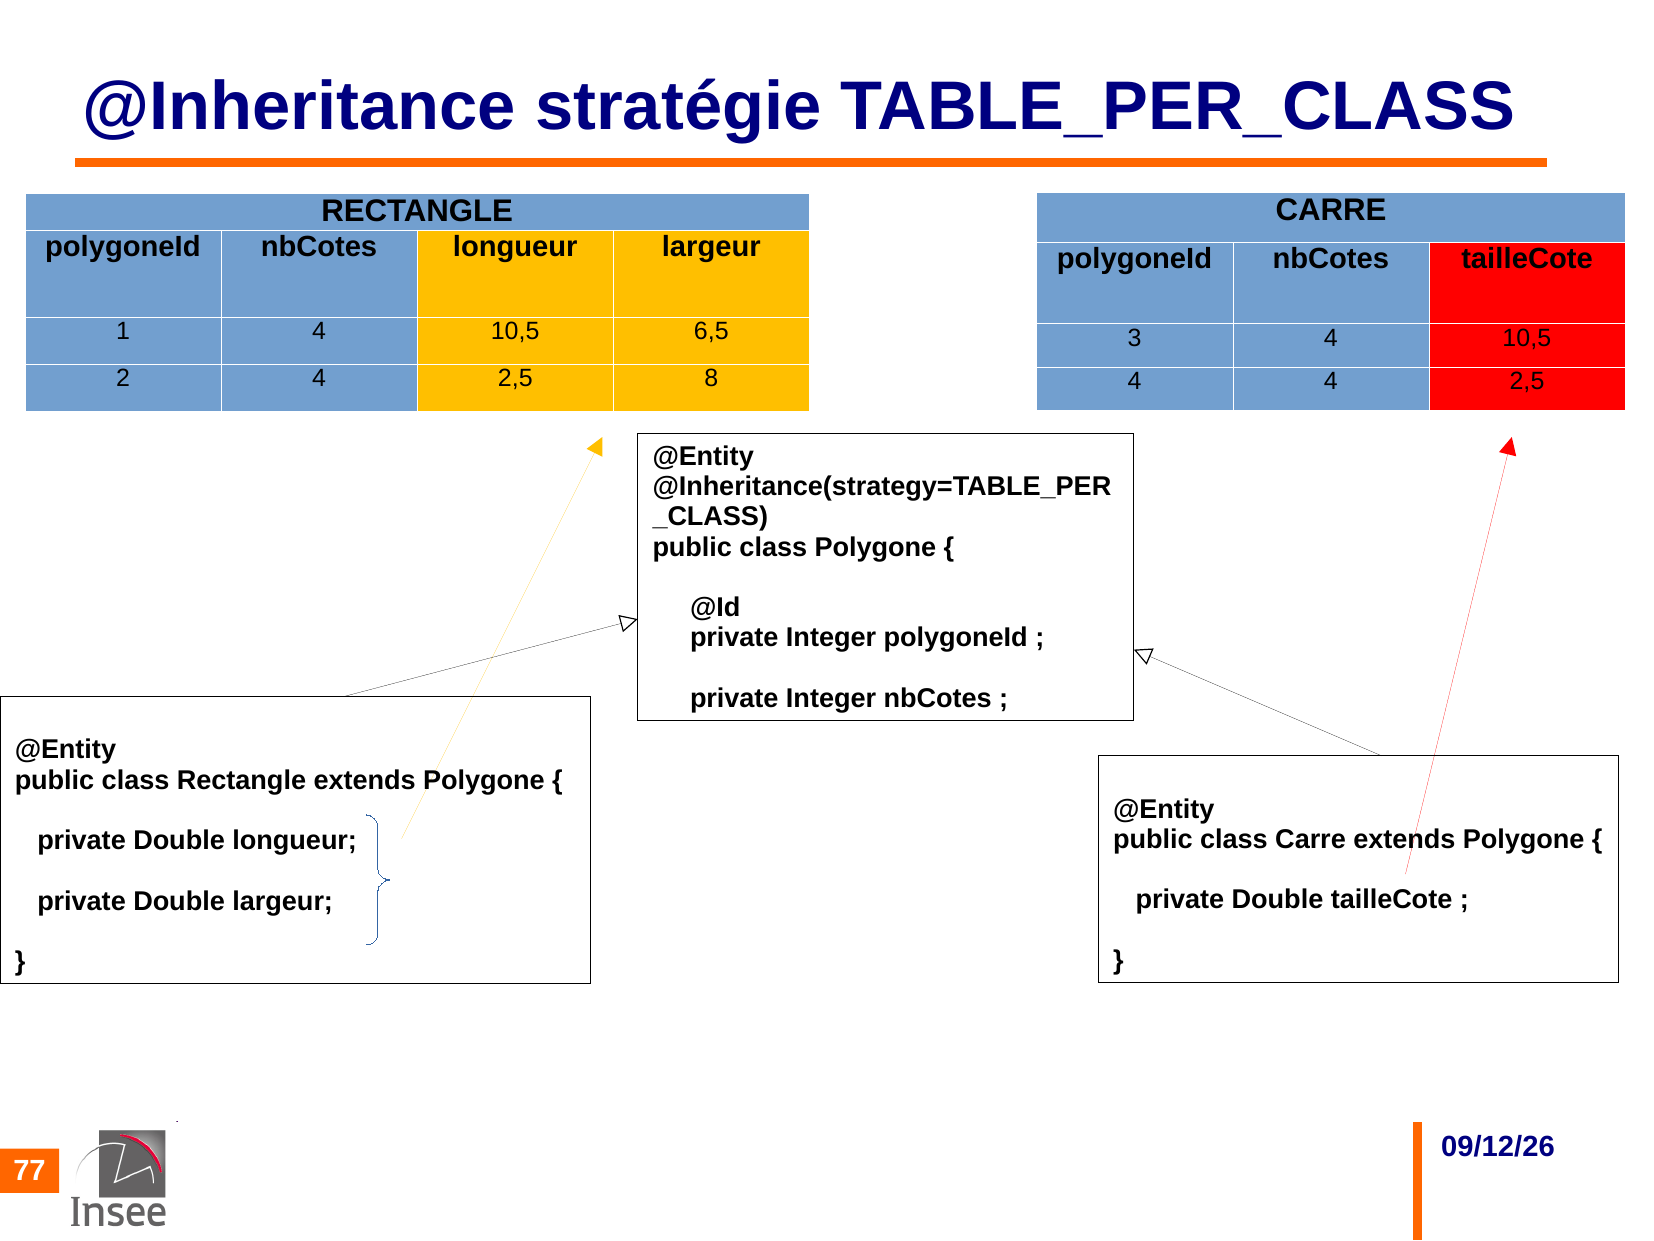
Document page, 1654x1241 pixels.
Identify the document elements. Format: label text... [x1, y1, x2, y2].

text_box @Entity public class Carre extends Polygone { private Double tailleCote ; } [1098, 755, 1619, 983]
table_cell polygoneId [26, 231, 221, 317]
table_header CARRE [1037, 193, 1625, 242]
table_cell longueur [418, 231, 613, 317]
table_cell 4 [1037, 368, 1233, 410]
table_cell nbCotes [1234, 243, 1429, 323]
table_cell 3 [1037, 324, 1233, 367]
table_cell 2,5 [418, 365, 613, 411]
table_cell nbCotes [222, 231, 417, 317]
table_cell 10,5 [418, 318, 613, 364]
table_cell largeur [614, 231, 809, 317]
picture [62, 1121, 178, 1241]
table_cell 10,5 [1430, 324, 1625, 367]
text_box @Entity public class Rectangle extends Polygone { private Double longueur; private Double largeur; } [0, 696, 591, 984]
table_cell 6,5 [614, 318, 809, 364]
table_cell 4 [1234, 368, 1429, 410]
table_cell 4 [222, 365, 417, 411]
title @Inheritance stratégie TABLE_PER_CLASS [82, 49, 1619, 163]
table_cell 8 [614, 365, 809, 411]
table_cell 4 [222, 318, 417, 364]
table_cell 1 [26, 318, 221, 364]
table_cell polygoneId [1037, 243, 1233, 323]
table_cell 4 [1234, 324, 1429, 367]
table_cell 2,5 [1430, 368, 1625, 410]
table_header RECTANGLE [26, 194, 809, 230]
table_cell tailleCote [1430, 243, 1625, 323]
table_cell 2 [26, 365, 221, 411]
text_box @Entity @Inheritance(strategy=TABLE_PER_CLASS) public class Polygone { @Id private Integer polygoneId ; private Integer nbCotes ; [637, 433, 1134, 721]
